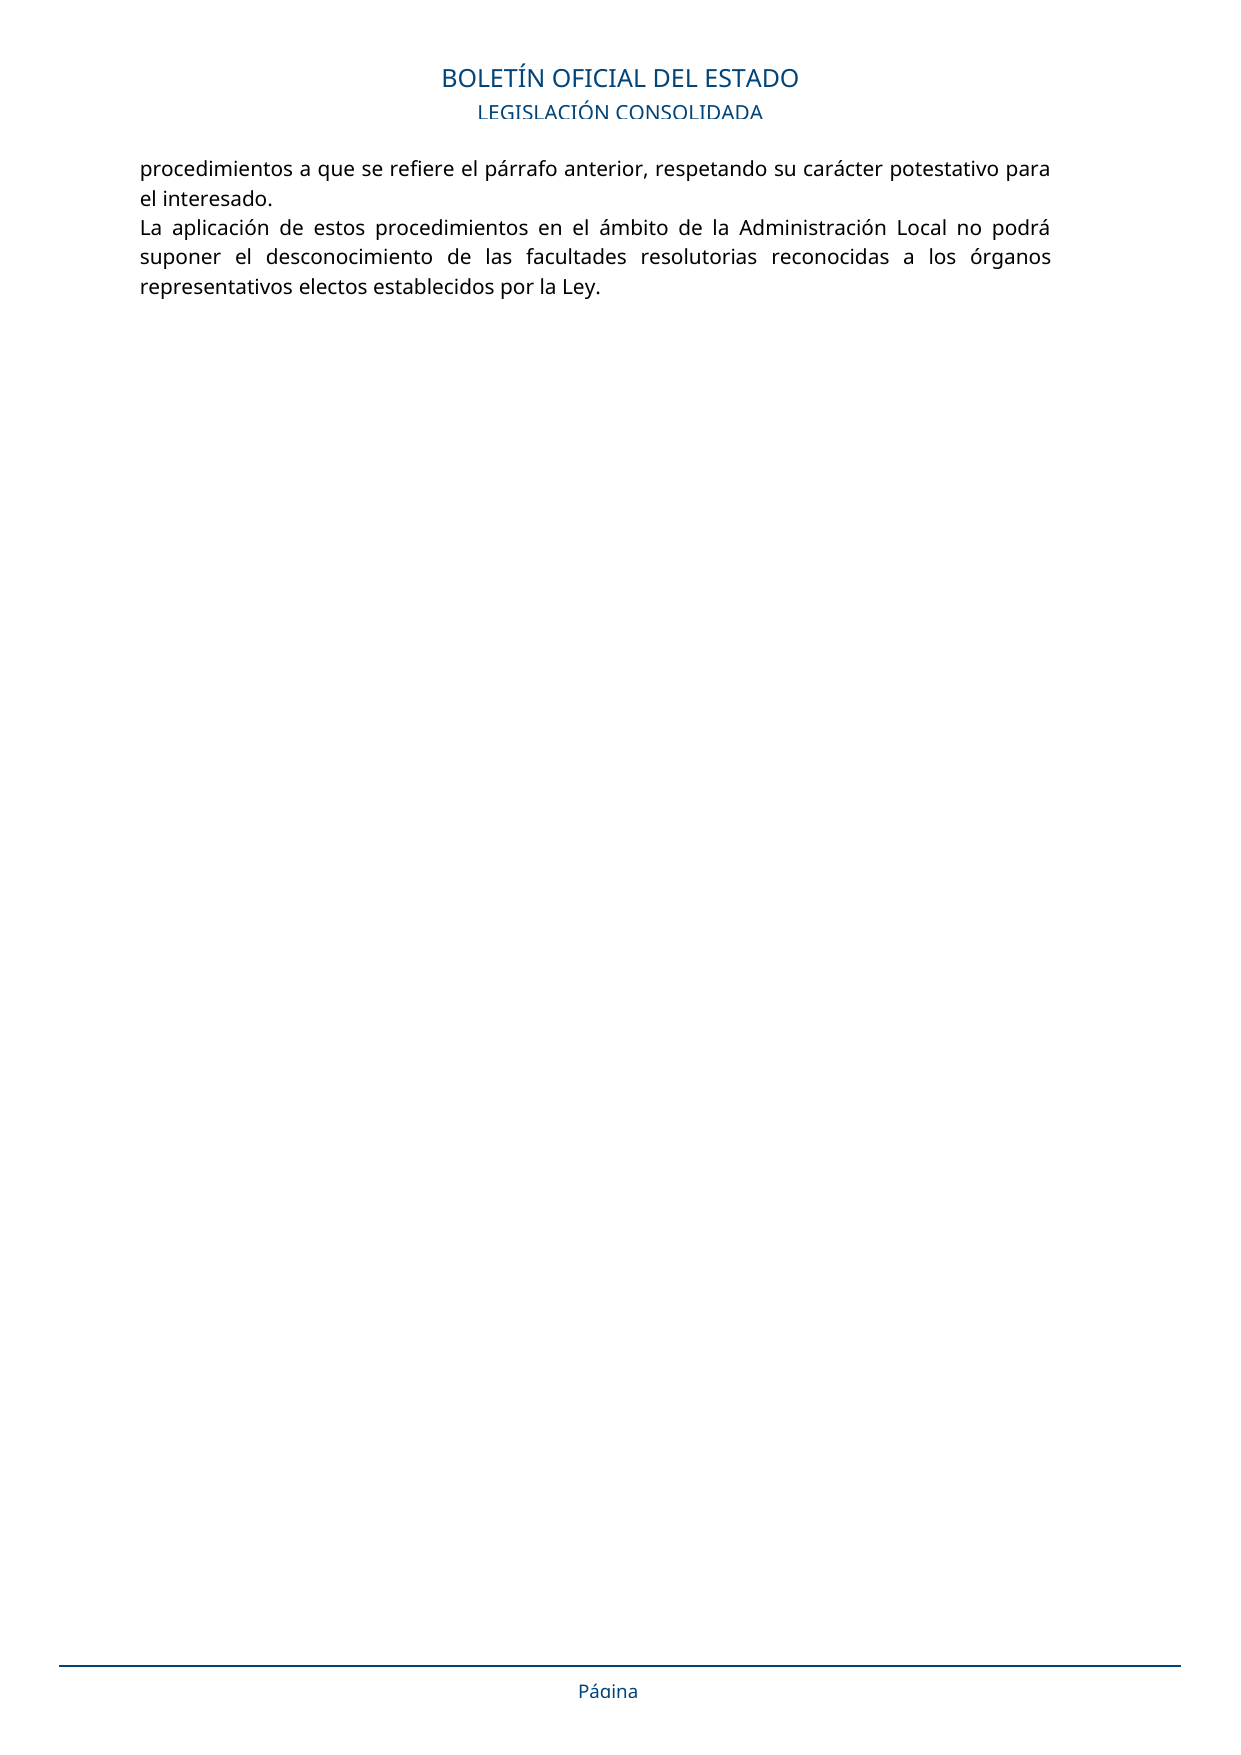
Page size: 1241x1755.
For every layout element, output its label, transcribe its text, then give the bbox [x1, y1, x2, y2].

text procedimientos a que se refiere el párrafo anterior, respetando su carácter potestativo para el interesado. [139, 154, 1052, 212]
text La aplicación de estos procedimientos en el ámbito de la Administración Local no podrá suponer el desconocimiento de las facultades resolutorias reconocidas a los órganos representativos electos establecidos por la Ley. [139, 213, 1052, 300]
